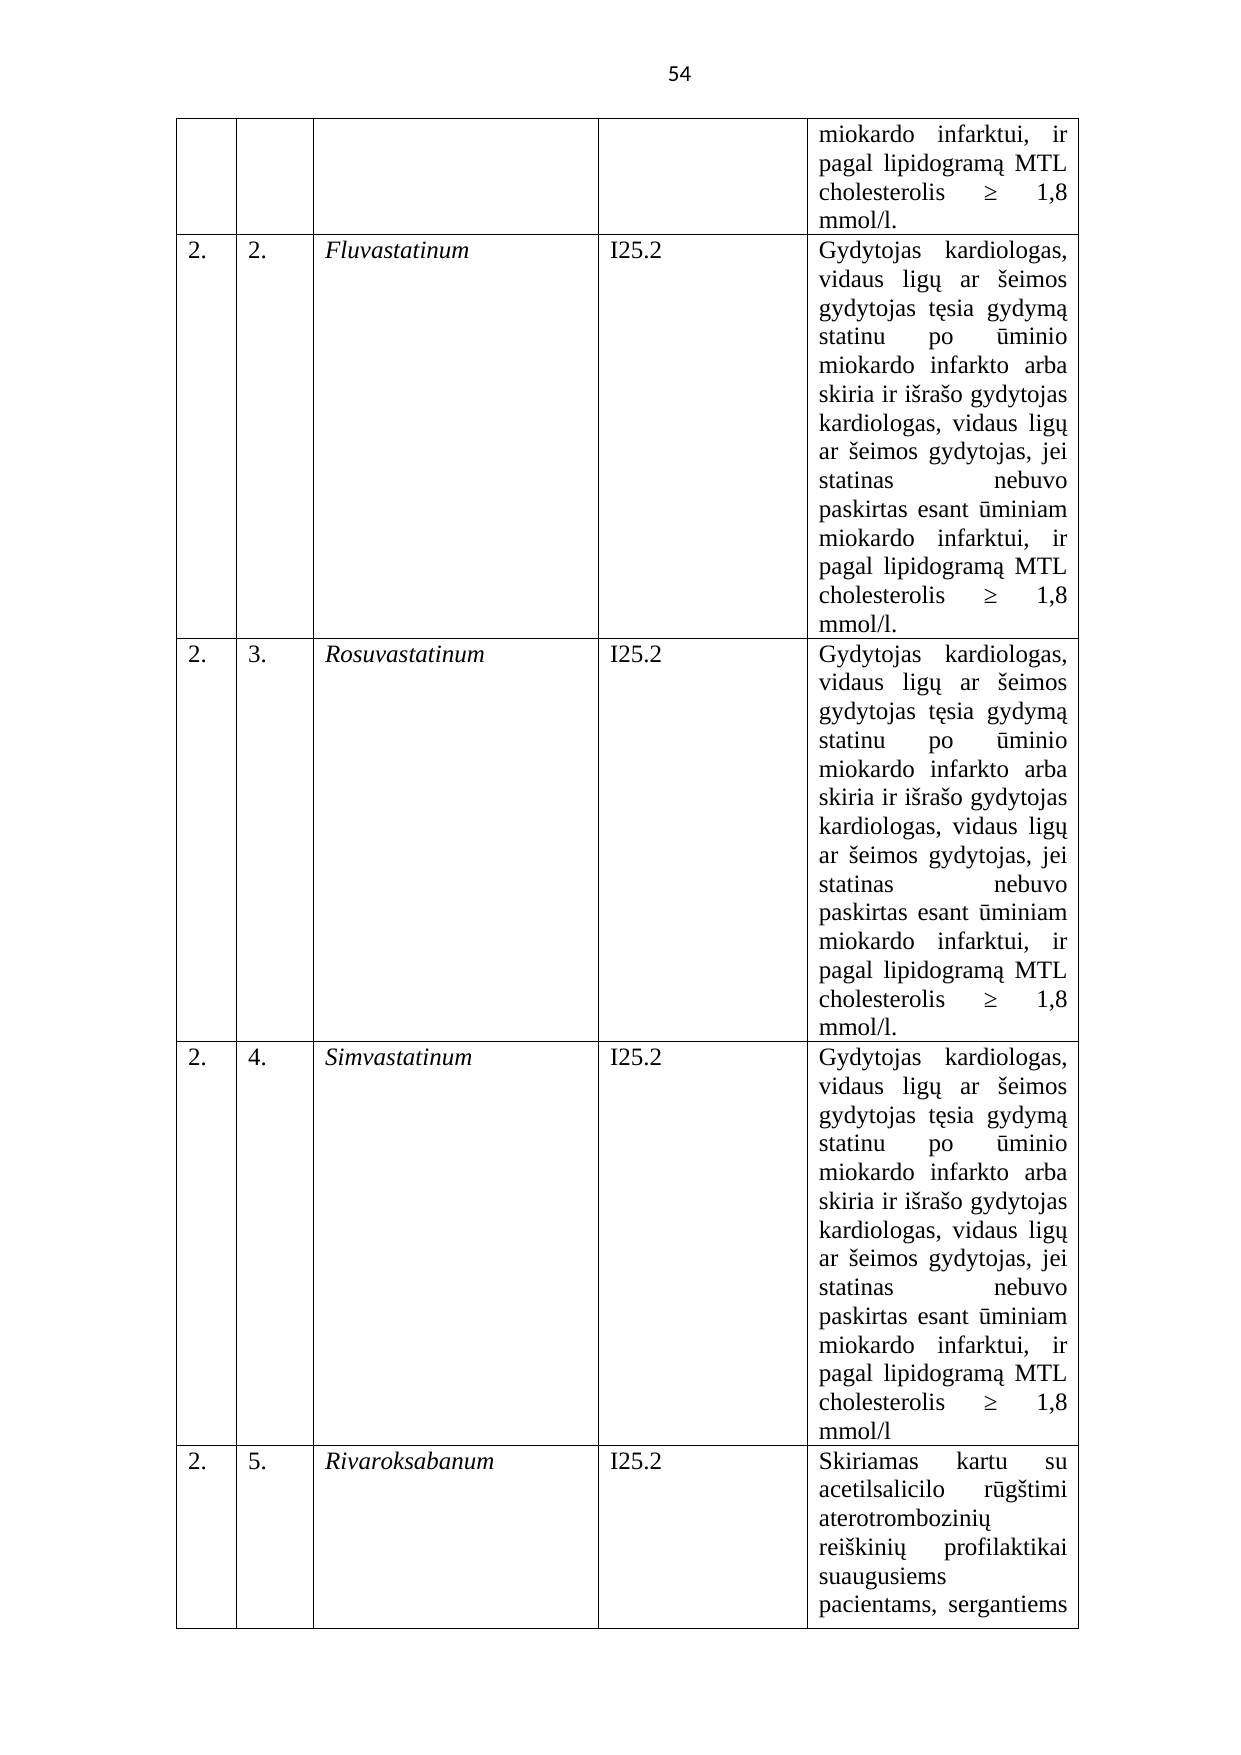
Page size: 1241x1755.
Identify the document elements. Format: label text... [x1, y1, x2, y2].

table_cell 2. [177, 1042, 236, 1445]
table_cell [1109, 1445, 1123, 1628]
table_cell [1084, 118, 1088, 234]
table_cell I25.2 [599, 1042, 807, 1445]
table_cell Simvastatinum [314, 1042, 598, 1445]
table_cell Gydytojas kardiologas, vidaus ligų ar šeimos gydytojas tęsia gydymą statinu po ūminio miokardo infarkto arba skiria ir išrašo gydytojas kardiologas, vidaus ligų ar šeimos gydytojas, jei statinas nebuvo paskirtas esant ūminiam miokardo infarktui, ir pagal lipidogramą MTL cholesterolis ≥ 1,8 mmol/l. [808, 639, 1078, 1041]
table_cell [1093, 1041, 1099, 1445]
table_cell [1079, 234, 1083, 638]
table_cell [1099, 234, 1103, 638]
table_cell [1088, 234, 1093, 638]
table_cell [1084, 1445, 1088, 1628]
table_cell [1109, 638, 1123, 1041]
table_cell Rosuvastatinum [314, 639, 598, 1041]
table_cell 2. [177, 1446, 236, 1628]
table_cell [314, 119, 598, 234]
table_cell I25.2 [599, 1446, 807, 1628]
table_cell [1099, 638, 1103, 1041]
table_cell [1088, 1041, 1093, 1445]
table_cell [1084, 234, 1088, 638]
table_cell [1093, 118, 1099, 234]
table_cell 5. [237, 1446, 313, 1628]
table_cell 2. [237, 235, 313, 638]
table_cell [1088, 1445, 1093, 1628]
table_cell [1099, 118, 1103, 234]
table_cell Fluvastatinum [314, 235, 598, 638]
table_cell [1093, 234, 1099, 638]
table_cell Gydytojas kardiologas, vidaus ligų ar šeimos gydytojas tęsia gydymą statinu po ūminio miokardo infarkto arba skiria ir išrašo gydytojas kardiologas, vidaus ligų ar šeimos gydytojas, jei statinas nebuvo paskirtas esant ūminiam miokardo infarktui, ir pagal lipidogramą MTL cholesterolis ≥ 1,8 mmol/l. [808, 235, 1078, 638]
table_cell [1084, 638, 1088, 1041]
table_cell [1103, 1445, 1109, 1628]
table_cell Gydytojas kardiologas, vidaus ligų ar šeimos gydytojas tęsia gydymą statinu po ūminio miokardo infarkto arba skiria ir išrašo gydytojas kardiologas, vidaus ligų ar šeimos gydytojas, jei statinas nebuvo paskirtas esant ūminiam miokardo infarktui, ir pagal lipidogramą MTL cholesterolis ≥ 1,8 mmol/l [808, 1042, 1078, 1445]
table_cell [1079, 1445, 1083, 1628]
table_cell [177, 119, 236, 234]
table_cell [599, 119, 807, 234]
table_cell 2. [177, 639, 236, 1041]
table_cell Skiriamas kartu su acetilsalicilo rūgštimi aterotrombozinių reiškinių profilaktikai suaugusiems pacientams, sergantiems [808, 1446, 1078, 1628]
table_cell [1088, 638, 1093, 1041]
table_cell I25.2 [599, 235, 807, 638]
table_cell [1093, 1445, 1099, 1628]
table_cell 4. [237, 1042, 313, 1445]
table_cell miokardo infarktui, ir pagal lipidogramą MTL cholesterolis ≥ 1,8 mmol/l. [808, 119, 1078, 234]
table_cell [1084, 1041, 1088, 1445]
table_cell [1079, 638, 1083, 1041]
table_cell [1103, 1041, 1109, 1445]
table_cell 3. [237, 639, 313, 1041]
table_cell 2. [177, 235, 236, 638]
table_cell [1099, 1041, 1103, 1445]
table_cell [237, 119, 313, 234]
table_cell [1099, 1445, 1103, 1628]
table_cell [1109, 234, 1123, 638]
table_cell I25.2 [599, 639, 807, 1041]
table_cell [1103, 638, 1109, 1041]
table_cell [1109, 1041, 1123, 1445]
table_cell [1088, 118, 1093, 234]
table_cell [1103, 118, 1109, 234]
table_cell [1103, 234, 1109, 638]
table_cell [1079, 1041, 1083, 1445]
table_cell Rivaroksabanum [314, 1446, 598, 1628]
table_cell [1079, 118, 1083, 234]
table_cell [1109, 118, 1123, 234]
table_cell [1093, 638, 1099, 1041]
